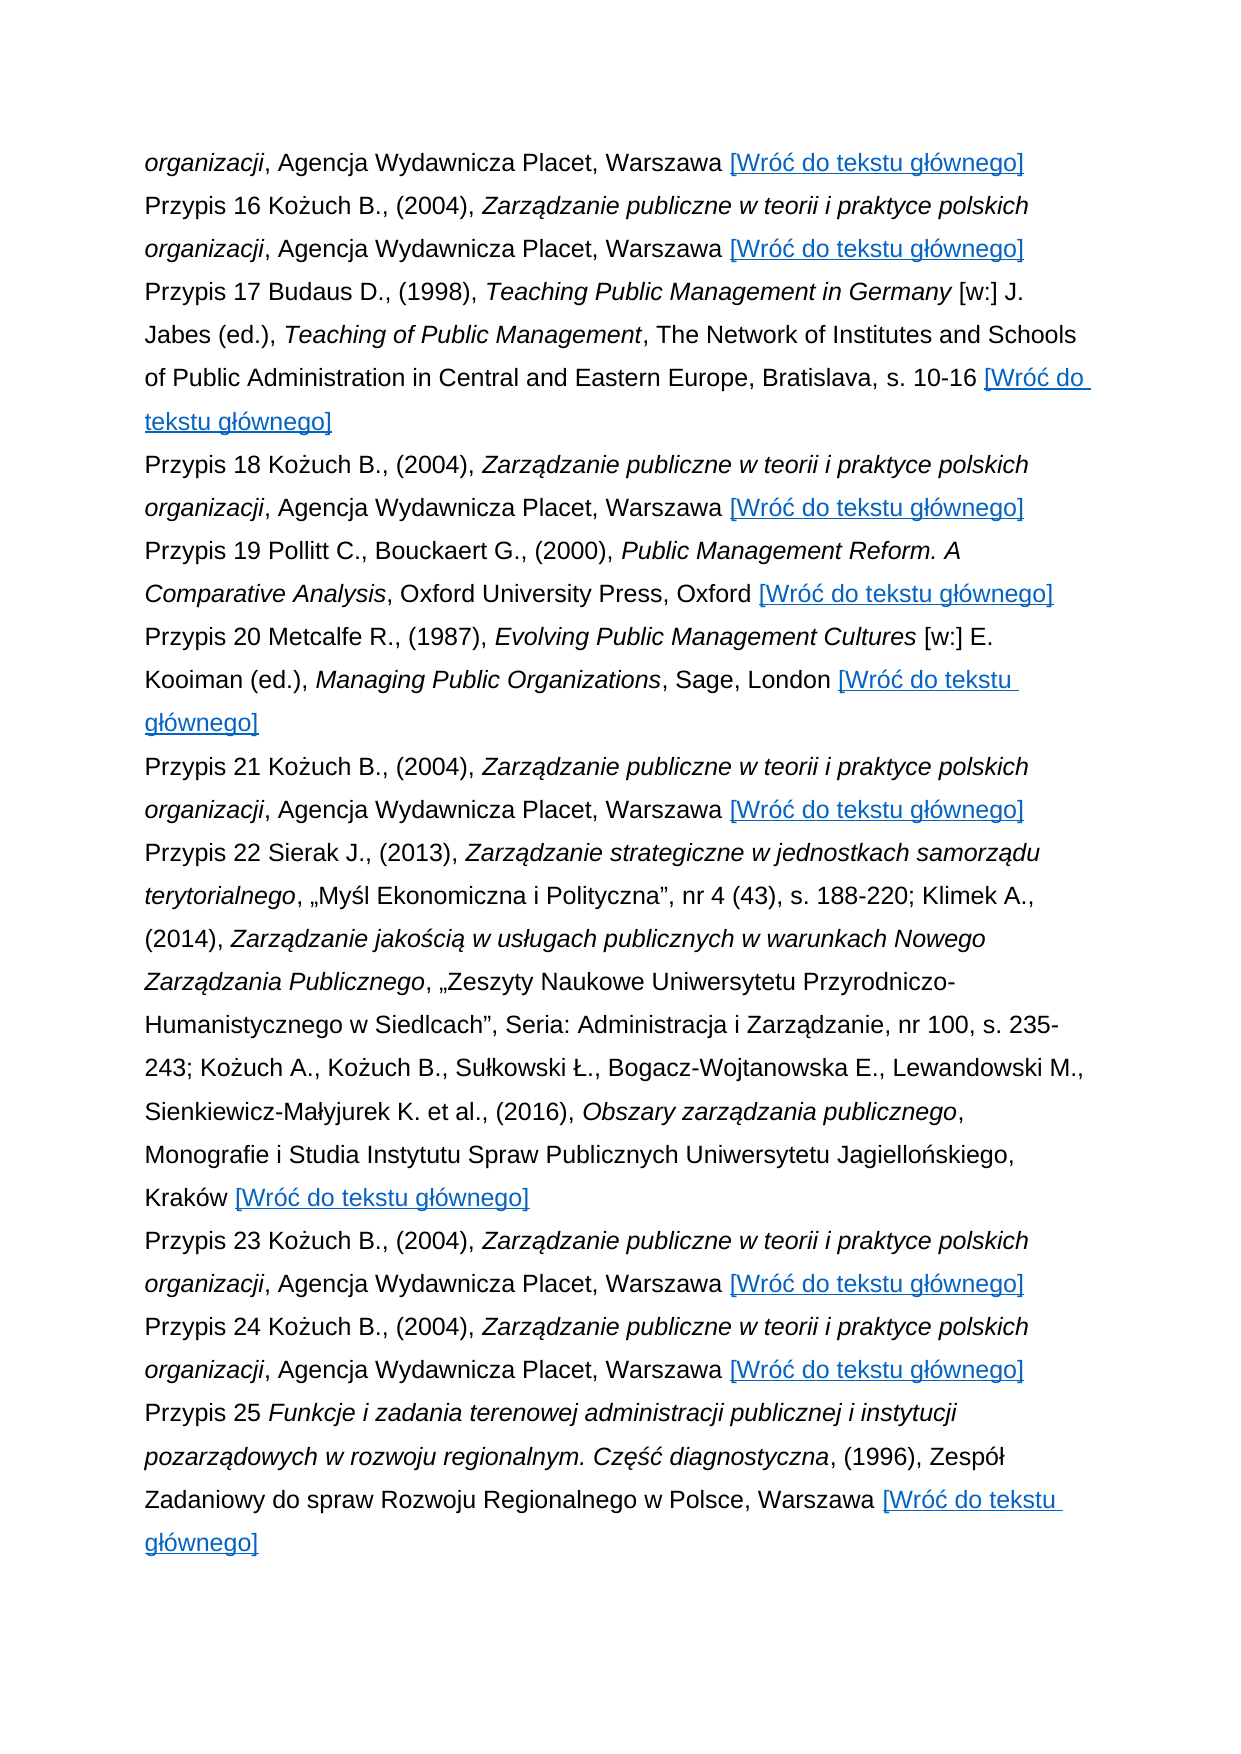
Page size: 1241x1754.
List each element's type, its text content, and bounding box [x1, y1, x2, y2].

text Przypis 25 Funkcje i zadania terenowej administracji publicznej i instytucji pozarządowych w rozwoju regionalnym. Część diagnostyczna, (1996), Zespół Zadaniowy do spraw Rozwoju Regionalnego w Polsce, Warszawa [Wróć do tekstu głównego] [144, 1398, 1096, 1556]
text Przypis 21 Kożuch B., (2004), Zarządzanie publiczne w teorii i praktyce polskich organizacji, Agencja Wydawnicza Placet, Warszawa [Wróć do tekstu głównego] [144, 751, 1096, 823]
text Przypis 23 Kożuch B., (2004), Zarządzanie publiczne w teorii i praktyce polskich organizacji, Agencja Wydawnicza Placet, Warszawa [Wróć do tekstu głównego] [144, 1226, 1096, 1298]
text Przypis 19 Pollitt C., Bouckaert G., (2000), Public Management Reform. A Comparative Analysis, Oxford University Press, Oxford [Wróć do tekstu głównego] [144, 536, 1096, 608]
text Przypis 20 Metcalfe R., (1987), Evolving Public Management Cultures [w:] E. Kooiman (ed.), Managing Public Organizations, Sage, London [Wróć do tekstu głównego] [144, 622, 1096, 737]
text Przypis 24 Kożuch B., (2004), Zarządzanie publiczne w teorii i praktyce polskich organizacji, Agencja Wydawnicza Placet, Warszawa [Wróć do tekstu głównego] [144, 1312, 1096, 1384]
text Przypis 17 Budaus D., (1998), Teaching Public Management in Germany [w:] J. Jabes (ed.), Teaching of Public Management, The Network of Institutes and Schools of Public Administration in Central and Eastern Europe, Bratislava, s. 10-16 [Wróć do tekstu głównego] [144, 277, 1096, 435]
text organizacji, Agencja Wydawnicza Placet, Warszawa [Wróć do tekstu głównego] [144, 148, 1096, 176]
text Przypis 16 Kożuch B., (2004), Zarządzanie publiczne w teorii i praktyce polskich organizacji, Agencja Wydawnicza Placet, Warszawa [Wróć do tekstu głównego] [144, 191, 1096, 263]
text Przypis 18 Kożuch B., (2004), Zarządzanie publiczne w teorii i praktyce polskich organizacji, Agencja Wydawnicza Placet, Warszawa [Wróć do tekstu głównego] [144, 449, 1096, 521]
text Przypis 22 Sierak J., (2013), Zarządzanie strategiczne w jednostkach samorządu terytorialnego, „Myśl Ekonomiczna i Polityczna”, nr 4 (43), s. 188-220; Klimek A., (2014), Zarządzanie jakością w usługach publicznych w warunkach Nowego Zarządzania Publicznego, „Zeszyty Naukowe Uniwersytetu Przyrodniczo-Humanistycznego w Siedlcach”, Seria: Administracja i Zarządzanie, nr 100, s. 235-243; Kożuch A., Kożuch B., Sułkowski Ł., Bogacz-Wojtanowska E., Lewandowski M., Sienkiewicz-Małyjurek K. et al., (2016), Obszary zarządzania publicznego, Monografie i Studia Instytutu Spraw Publicznych Uniwersytetu Jagiellońskiego, Kraków [Wróć do tekstu głównego] [144, 838, 1096, 1211]
